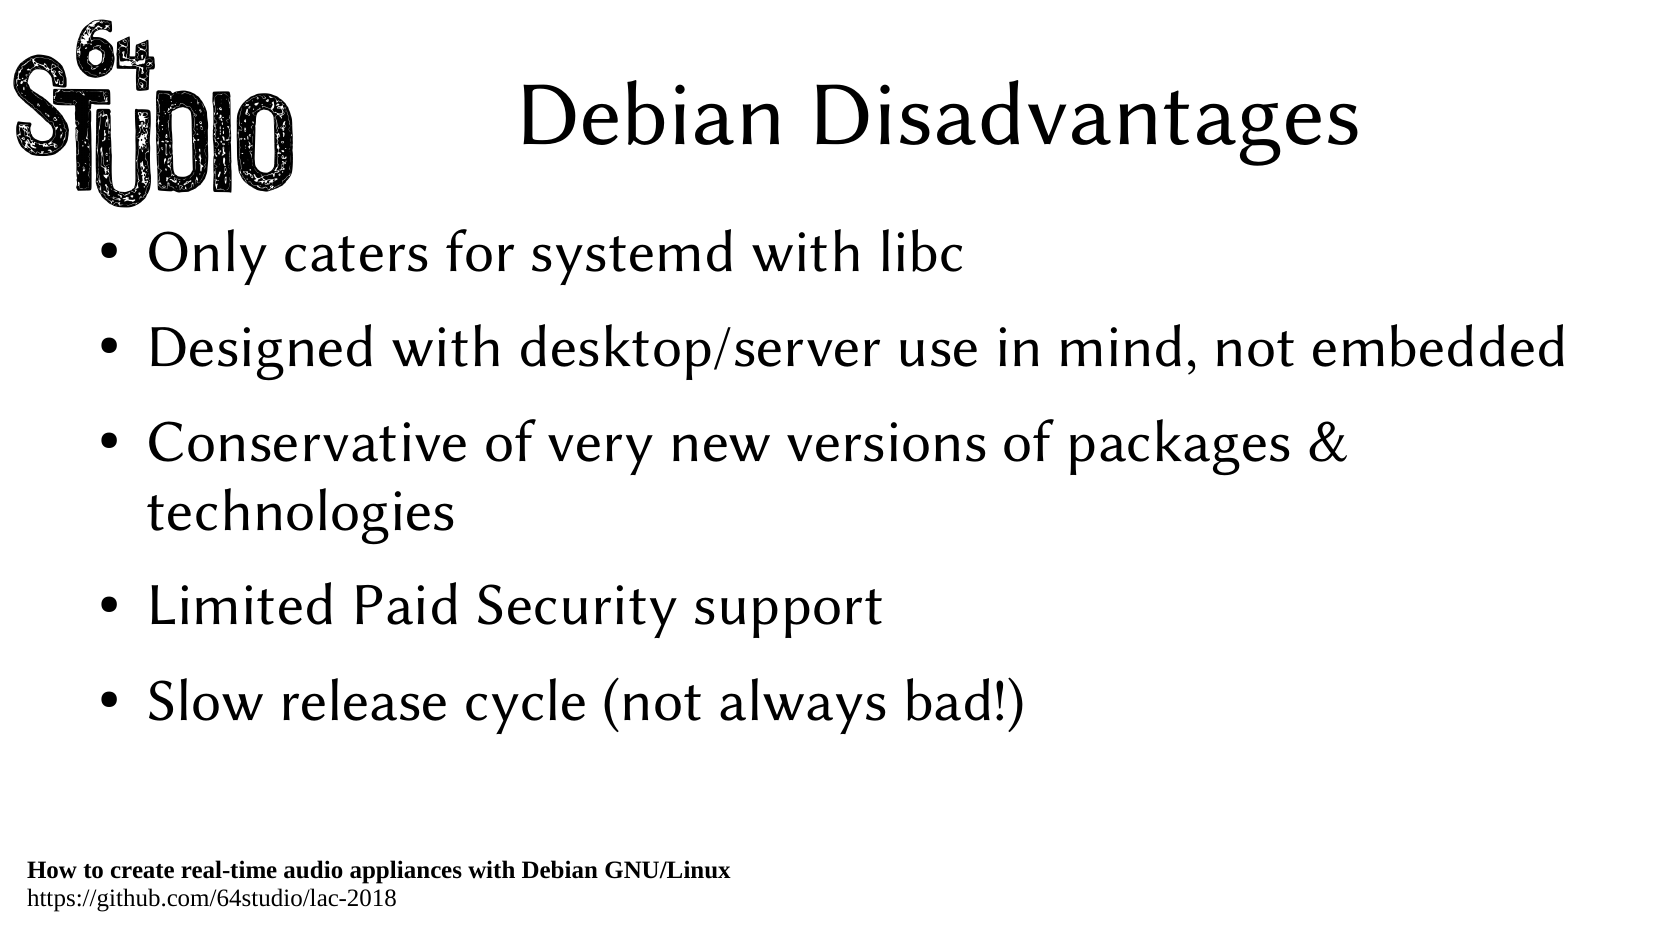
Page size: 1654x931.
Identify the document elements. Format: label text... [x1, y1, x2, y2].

picture [5, 5, 299, 213]
title Debian Disadvantages [307, 37, 1571, 193]
list Only caters for systemd with libc Designed with desktop/server use in mind, not embedded Conservative of very new versions of packages & technologies Limited Paid Security support Slow release cycle (not always bad!) [82, 217, 1571, 758]
text_box How to create real-time audio appliances with Debian GNU/Linux https://github.com/64studio/lac-2018 [12, 848, 922, 919]
